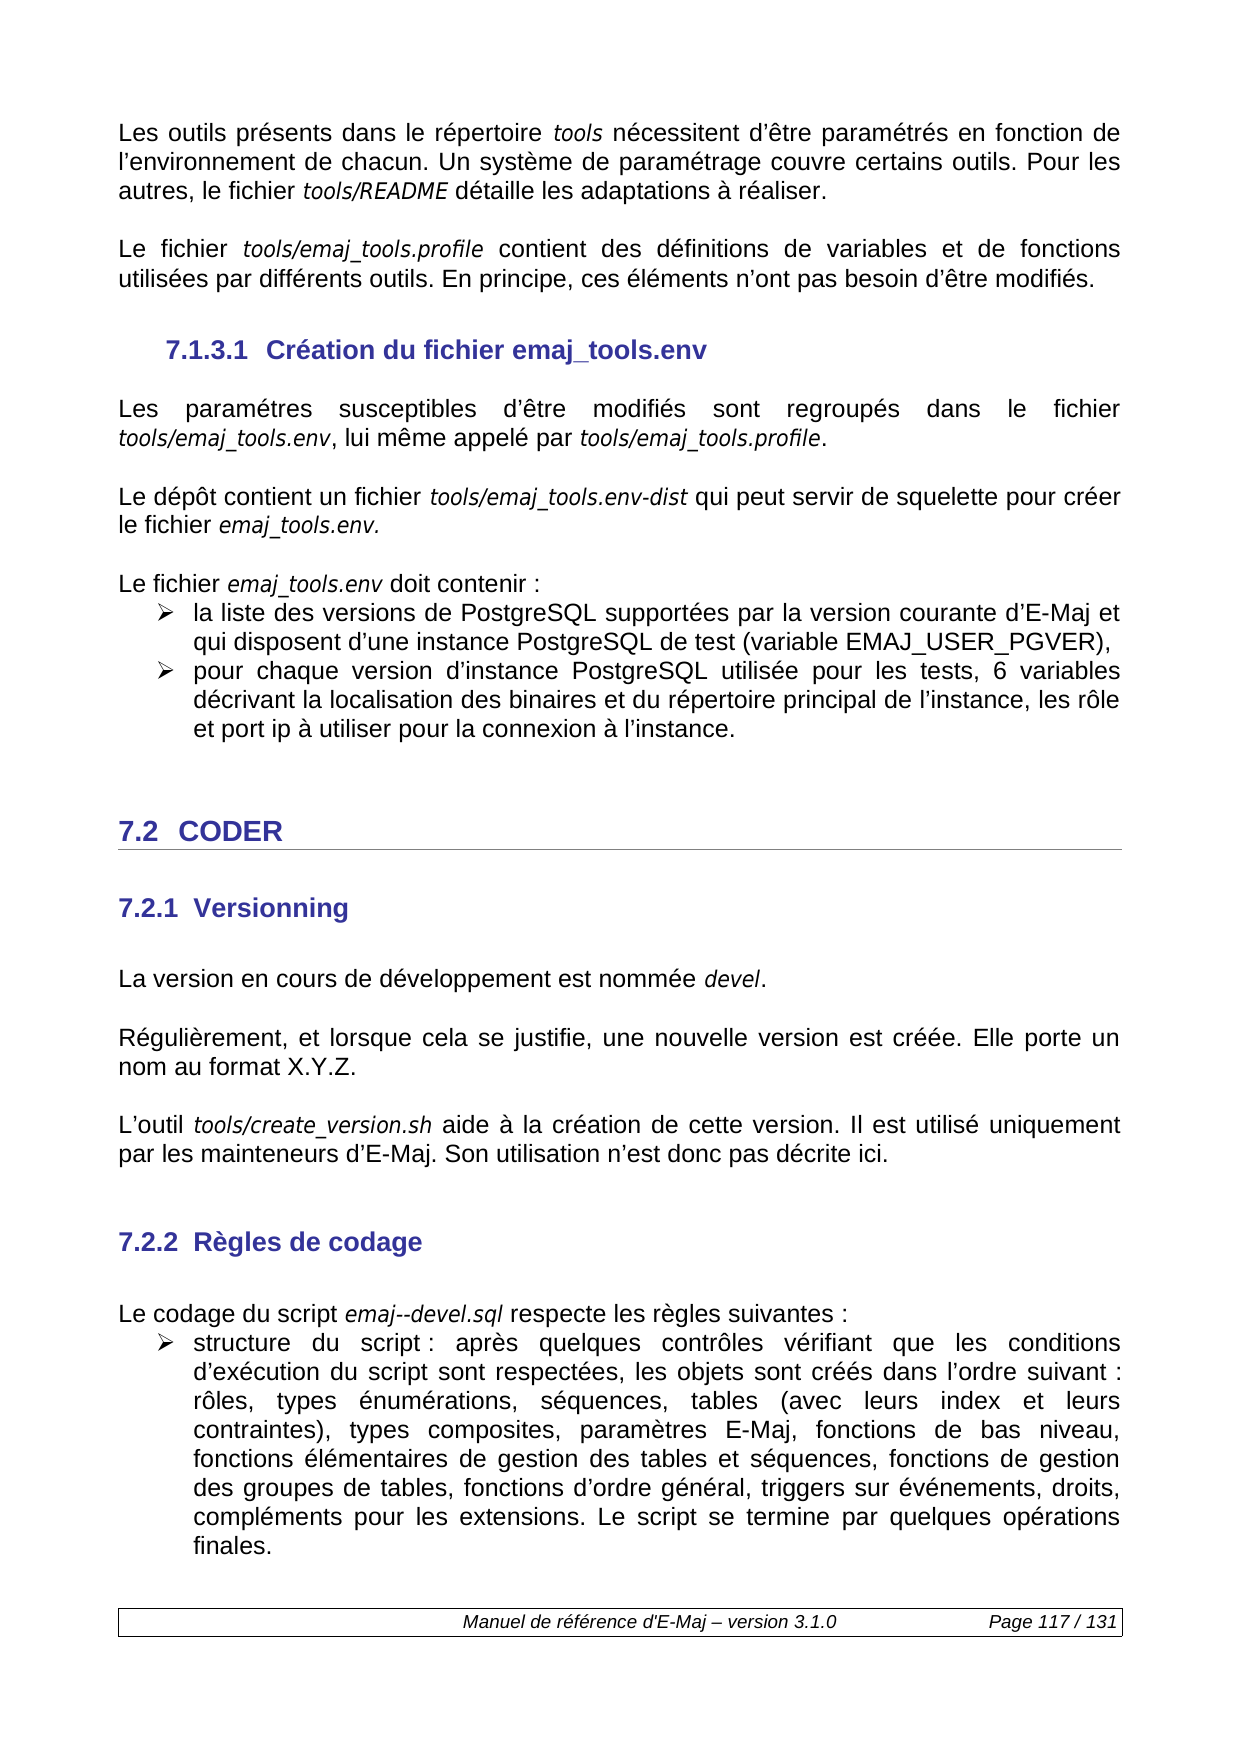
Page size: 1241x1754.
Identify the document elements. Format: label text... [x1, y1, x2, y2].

text Les paramétres susceptibles d’être modifiés sont regroupés dans le fichier tools/emaj_tools.env, lui même appelé par tools/emaj_tools.profile. [118, 394, 1122, 452]
list structure du script : après quelques contrôles vérifiant que les conditions d’exécution du script sont respectées, les objets sont créés dans l’ordre suivant : rôles, types énumérations, séquences, tables (avec leurs index et leurs contraintes), types composites, paramètres E-Maj, fonctions de bas niveau, fonctions élémentaires de gestion des tables et séquences, fonctions de gestion des groupes de tables, fonctions d’ordre général, triggers sur événements, droits, compléments pour les extensions. Le script se termine par quelques opérations finales. [156, 1328, 1122, 1560]
text Le dépôt contient un fichier tools/emaj_tools.env-dist qui peut servir de squelette pour créer le fichier emaj_tools.env. [118, 481, 1122, 539]
subtitle Coder [118, 813, 1122, 849]
subtitle Création du fichier emaj_tools.env [165, 334, 1122, 365]
text Le fichier tools/emaj_tools.profile contient des définitions de variables et de fonctions utilisées par différents outils. En principe, ces éléments n’ont pas besoin d’être modifiés. [118, 234, 1122, 292]
text L’outil tools/create_version.sh aide à la création de cette version. Il est utilisé uniquement par les mainteneurs d’E-Maj. Son utilisation n’est donc pas décrite ici. [118, 1110, 1122, 1168]
list la liste des versions de PostgreSQL supportées par la version courante d’E-Maj et qui disposent d’une instance PostgreSQL de test (variable EMAJ_USER_PGVER), [156, 598, 1122, 656]
text Régulièrement, et lorsque cela se justifie, une nouvelle version est créée. Elle porte un nom au format X.Y.Z. [118, 1022, 1122, 1081]
subtitle Règles de codage [118, 1226, 1122, 1257]
text Les outils présents dans le répertoire tools nécessitent d’être paramétrés en fonction de l’environnement de chacun. Un système de paramétrage couvre certains outils. Pour les autres, le fichier tools/README détaille les adaptations à réaliser. [118, 118, 1122, 205]
text La version en cours de développement est nommée devel. [118, 964, 1122, 993]
text Le fichier emaj_tools.env doit contenir : [118, 568, 1122, 598]
subtitle Versionning [118, 892, 1122, 923]
text Le codage du script emaj--devel.sql respecte les règles suivantes : [118, 1298, 1122, 1328]
list pour chaque version d’instance PostgreSQL utilisée pour les tests, 6 variables décrivant la localisation des binaires et du répertoire principal de l’instance, les rôle et port ip à utiliser pour la connexion à l’instance. [156, 656, 1122, 743]
